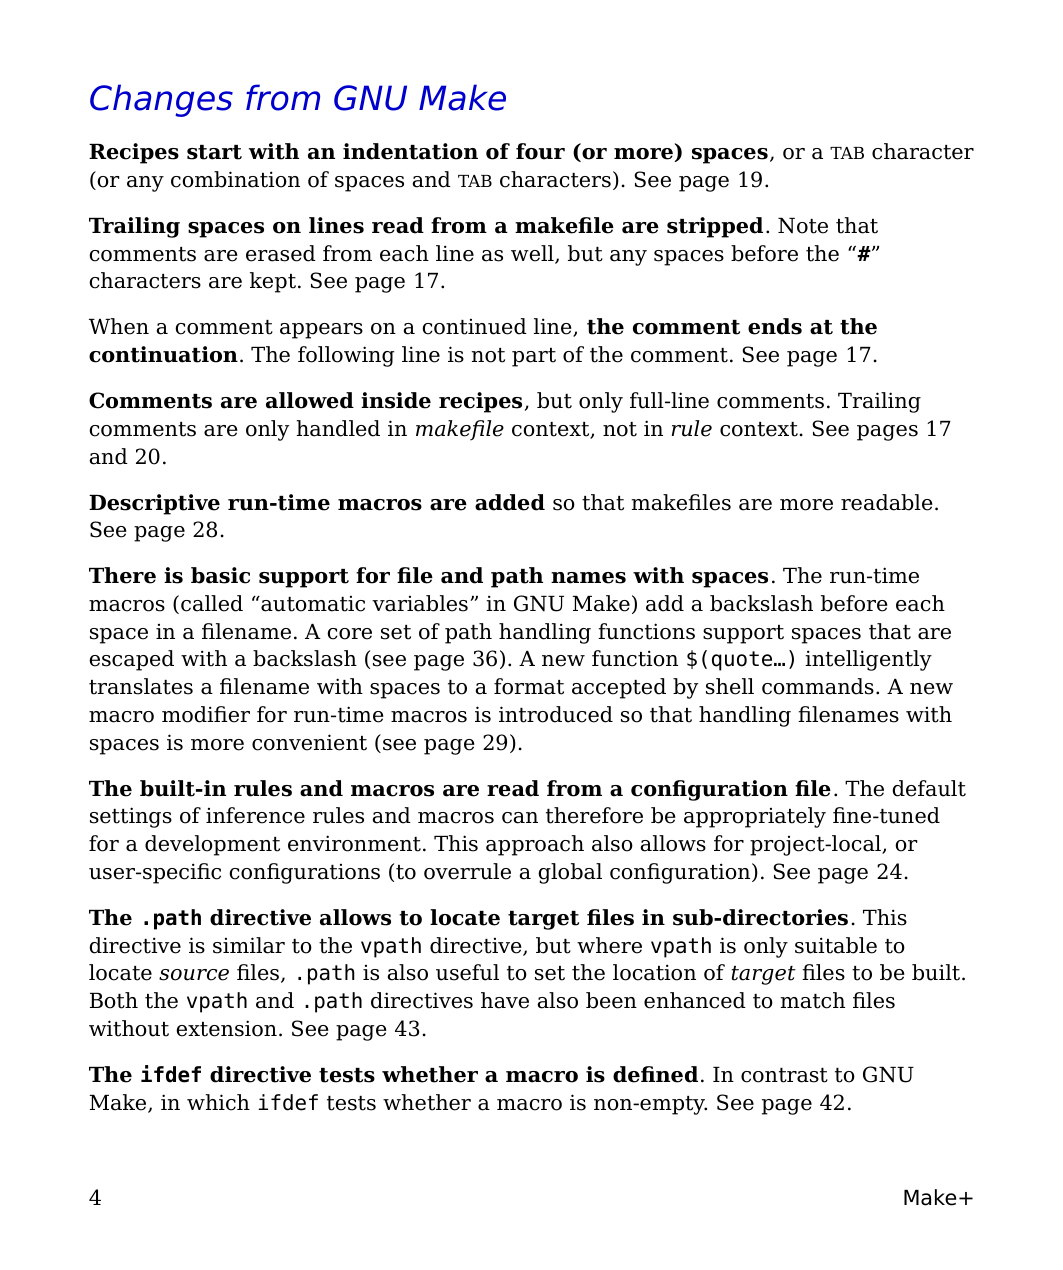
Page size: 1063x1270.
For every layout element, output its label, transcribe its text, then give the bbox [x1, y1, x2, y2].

subtitle Changes from GNU Make [88, 80, 974, 119]
text Descriptive run-time macros are added so that makefiles are more readable. See page 28. [88, 490, 974, 543]
text Trailing spaces on lines read from a makefile are stripped. Note that comments are erased from each line as well, but any spaces before the “#” characters are kept. See page 17. [88, 214, 974, 294]
text Comments are allowed inside recipes, but only full-line comments. Trailing comments are only handled in makefile context, not in rule context. See pages 17 and 20. [88, 389, 974, 469]
text Recipes start with an indentation of four (or more) spaces, or a tab character (or any combination of spaces and tab characters). See page 19. [88, 140, 974, 192]
text The ifdef directive tests whether a macro is defined. In contrast to GNU Make, in which ifdef tests whether a macro is non-empty. See page 42. [88, 1063, 974, 1115]
text There is basic support for file and path names with spaces. The run-time macros (called “automatic variables” in GNU Make) add a backslash before each space in a filename. A core set of path handling functions support spaces that are escaped with a backslash (see page 36). A new function $(quote…) intelligently translates a filename with spaces to a format accepted by shell commands. A new macro modifier for run-time macros is introduced so that handling filenames with spaces is more convenient (see page 29). [88, 564, 974, 755]
text When a comment appears on a continued line, the comment ends at the continuation. The following line is not part of the comment. See page 17. [88, 315, 974, 368]
text The built-in rules and macros are read from a configuration file. The default settings of inference rules and macros can therefore be appropriately fine-tuned for a development environment. This approach also allows for project-local, or user-specific configurations (to overrule a global configuration). See page 24. [88, 776, 974, 884]
text The .path directive allows to locate target files in sub-directories. This directive is similar to the vpath directive, but where vpath is only suitable to locate source files, .path is also useful to set the location of target files to be built. Both the vpath and .path directives have also been enhanced to match files without extension. See page 43. [88, 906, 974, 1041]
